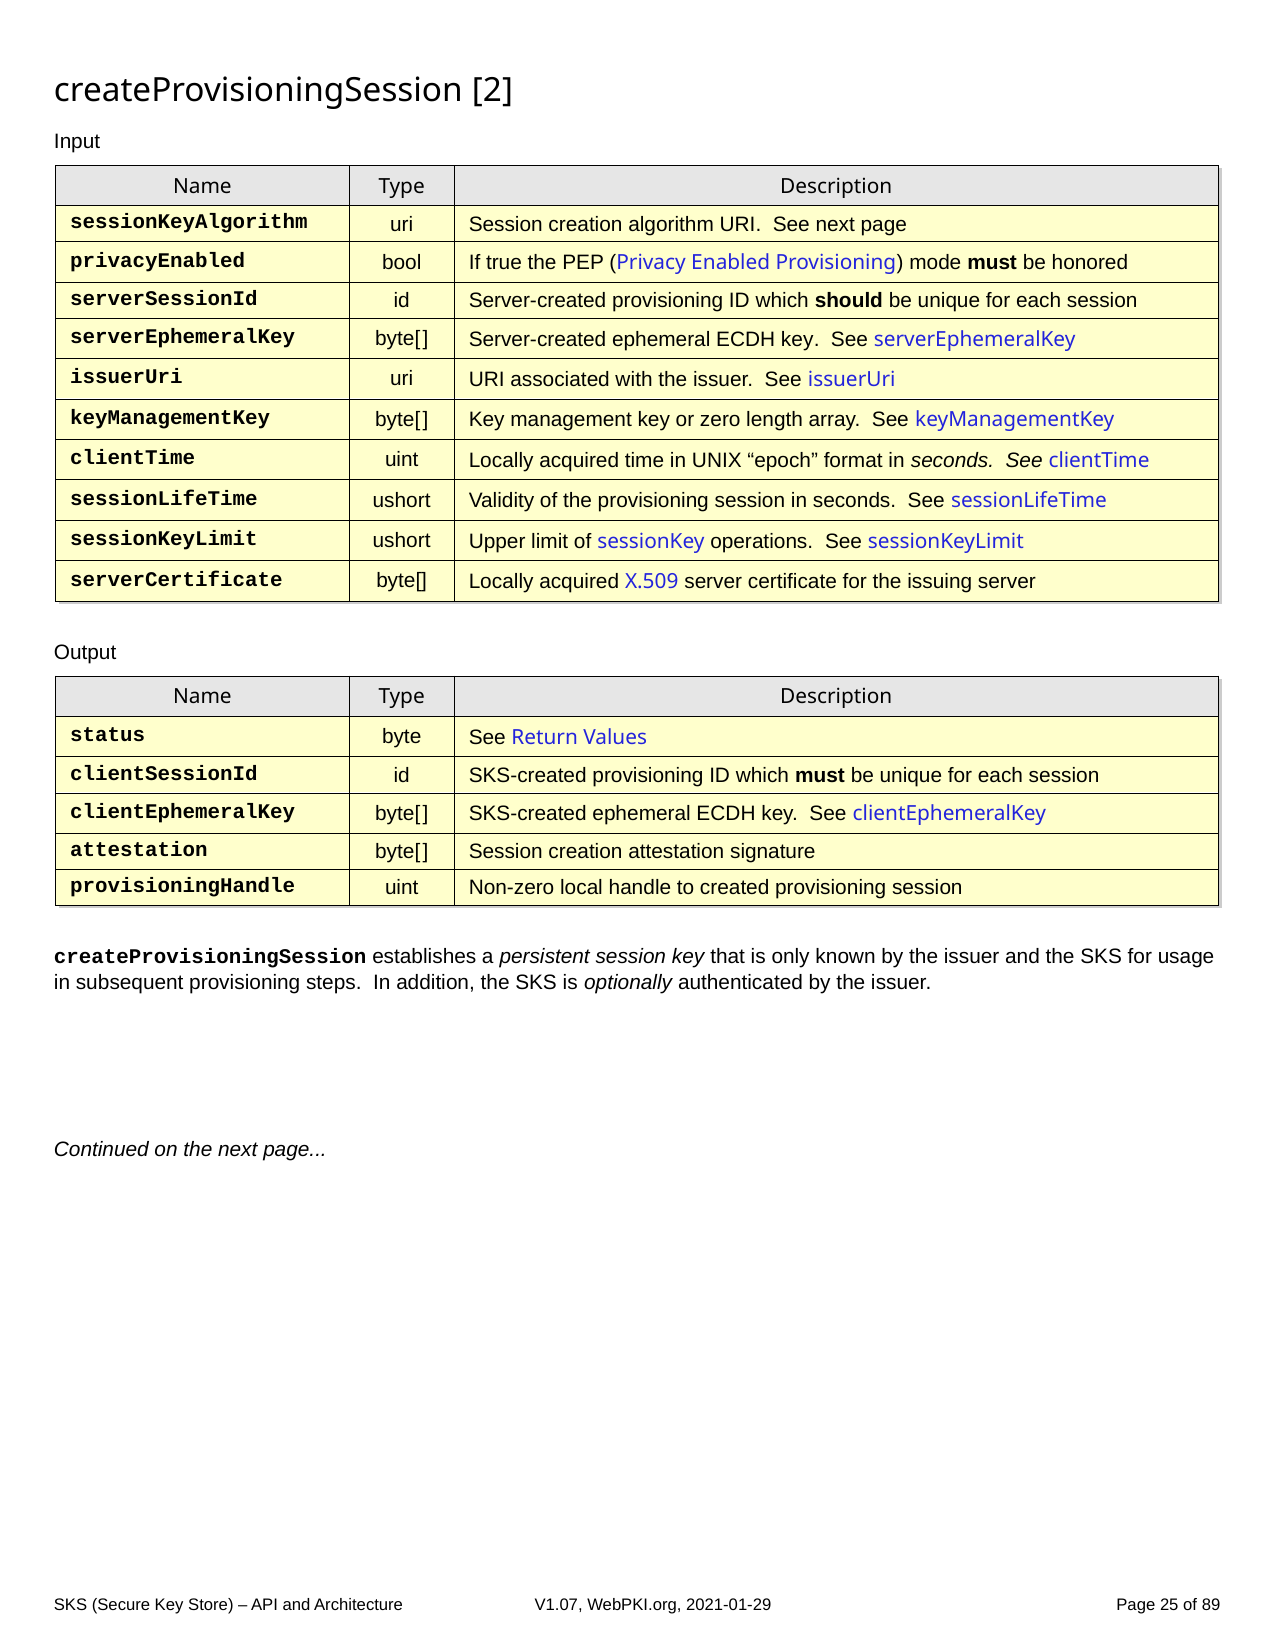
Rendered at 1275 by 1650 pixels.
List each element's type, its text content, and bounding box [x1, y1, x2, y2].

table_cell Validity of the provisioning session in seconds. See sessionLifeTime [455, 480, 1218, 520]
table_cell Server-created ephemeral ECDH key. See serverEphemeralKey [455, 319, 1218, 358]
table_cell status [56, 717, 349, 756]
table_cell uri [350, 359, 454, 398]
table_cell clientTime [56, 440, 349, 479]
text Output [54, 640, 1221, 664]
text Continued on the next page... [54, 1137, 1221, 1161]
table_cell uint [350, 440, 454, 479]
table_header Type [350, 677, 454, 716]
table_cell Non-zero local handle to created provisioning session [455, 870, 1218, 905]
table_cell byte [350, 717, 454, 756]
table_cell ushort [350, 521, 454, 560]
table_cell issuerUri [56, 359, 349, 398]
table_cell clientEphemeralKey [56, 794, 349, 833]
table_cell id [350, 757, 454, 792]
table_cell Key management key or zero length array. See keyManagementKey [455, 400, 1218, 439]
table_header Description [455, 677, 1218, 716]
table_cell uri [350, 206, 454, 241]
table_cell serverSessionId [56, 283, 349, 318]
table_header Name [56, 166, 349, 205]
table_cell id [350, 283, 454, 318]
table_cell byte[] [350, 561, 454, 601]
table_cell byte[ ] [350, 319, 454, 358]
table_cell provisioningHandle [56, 870, 349, 905]
table_cell byte[ ] [350, 794, 454, 833]
table_cell keyManagementKey [56, 400, 349, 439]
table_cell sessionKeyAlgorithm [56, 206, 349, 241]
table_cell serverCertificate [56, 561, 349, 601]
table_cell ushort [350, 480, 454, 520]
table_cell Session creation algorithm URI. See next page [455, 206, 1218, 241]
table_cell bool [350, 242, 454, 282]
table_cell byte[ ] [350, 400, 454, 439]
table_cell attestation [56, 834, 349, 869]
text Input [54, 129, 1221, 153]
table_cell SKS-created ephemeral ECDH key. See clientEphemeralKey [455, 794, 1218, 833]
table_cell serverEphemeralKey [56, 319, 349, 358]
table_cell sessionLifeTime [56, 480, 349, 520]
table_cell SKS-created provisioning ID which must be unique for each session [455, 757, 1218, 792]
table_cell See Return Values [455, 717, 1218, 756]
table_cell Session creation attestation signature [455, 834, 1218, 869]
text createProvisioningSession establishes a persistent session key that is only known by the issuer and the SKS for usage in subsequent provisioning steps. In addition, the SKS is optionally authenticated by the issuer. [54, 944, 1221, 994]
table_cell Locally acquired X.509 server certificate for the issuing server [455, 561, 1218, 601]
table_cell byte[ ] [350, 834, 454, 869]
table_cell uint [350, 870, 454, 905]
table_cell sessionKeyLimit [56, 521, 349, 560]
table_cell clientSessionId [56, 757, 349, 792]
table_cell If true the PEP (Privacy Enabled Provisioning) mode must be honored [455, 242, 1218, 282]
table_cell privacyEnabled [56, 242, 349, 282]
table_cell Upper limit of sessionKey operations. See sessionKeyLimit [455, 521, 1218, 560]
table_cell URI associated with the issuer. See issuerUri [455, 359, 1218, 398]
table_cell Locally acquired time in UNIX “epoch” format in seconds. See clientTime [455, 440, 1218, 479]
table_header Description [455, 166, 1218, 205]
table_header Type [350, 166, 454, 205]
table_cell Server-created provisioning ID which should be unique for each session [455, 283, 1218, 318]
subtitle createProvisioningSession [2] [54, 66, 1221, 111]
table_header Name [56, 677, 349, 716]
